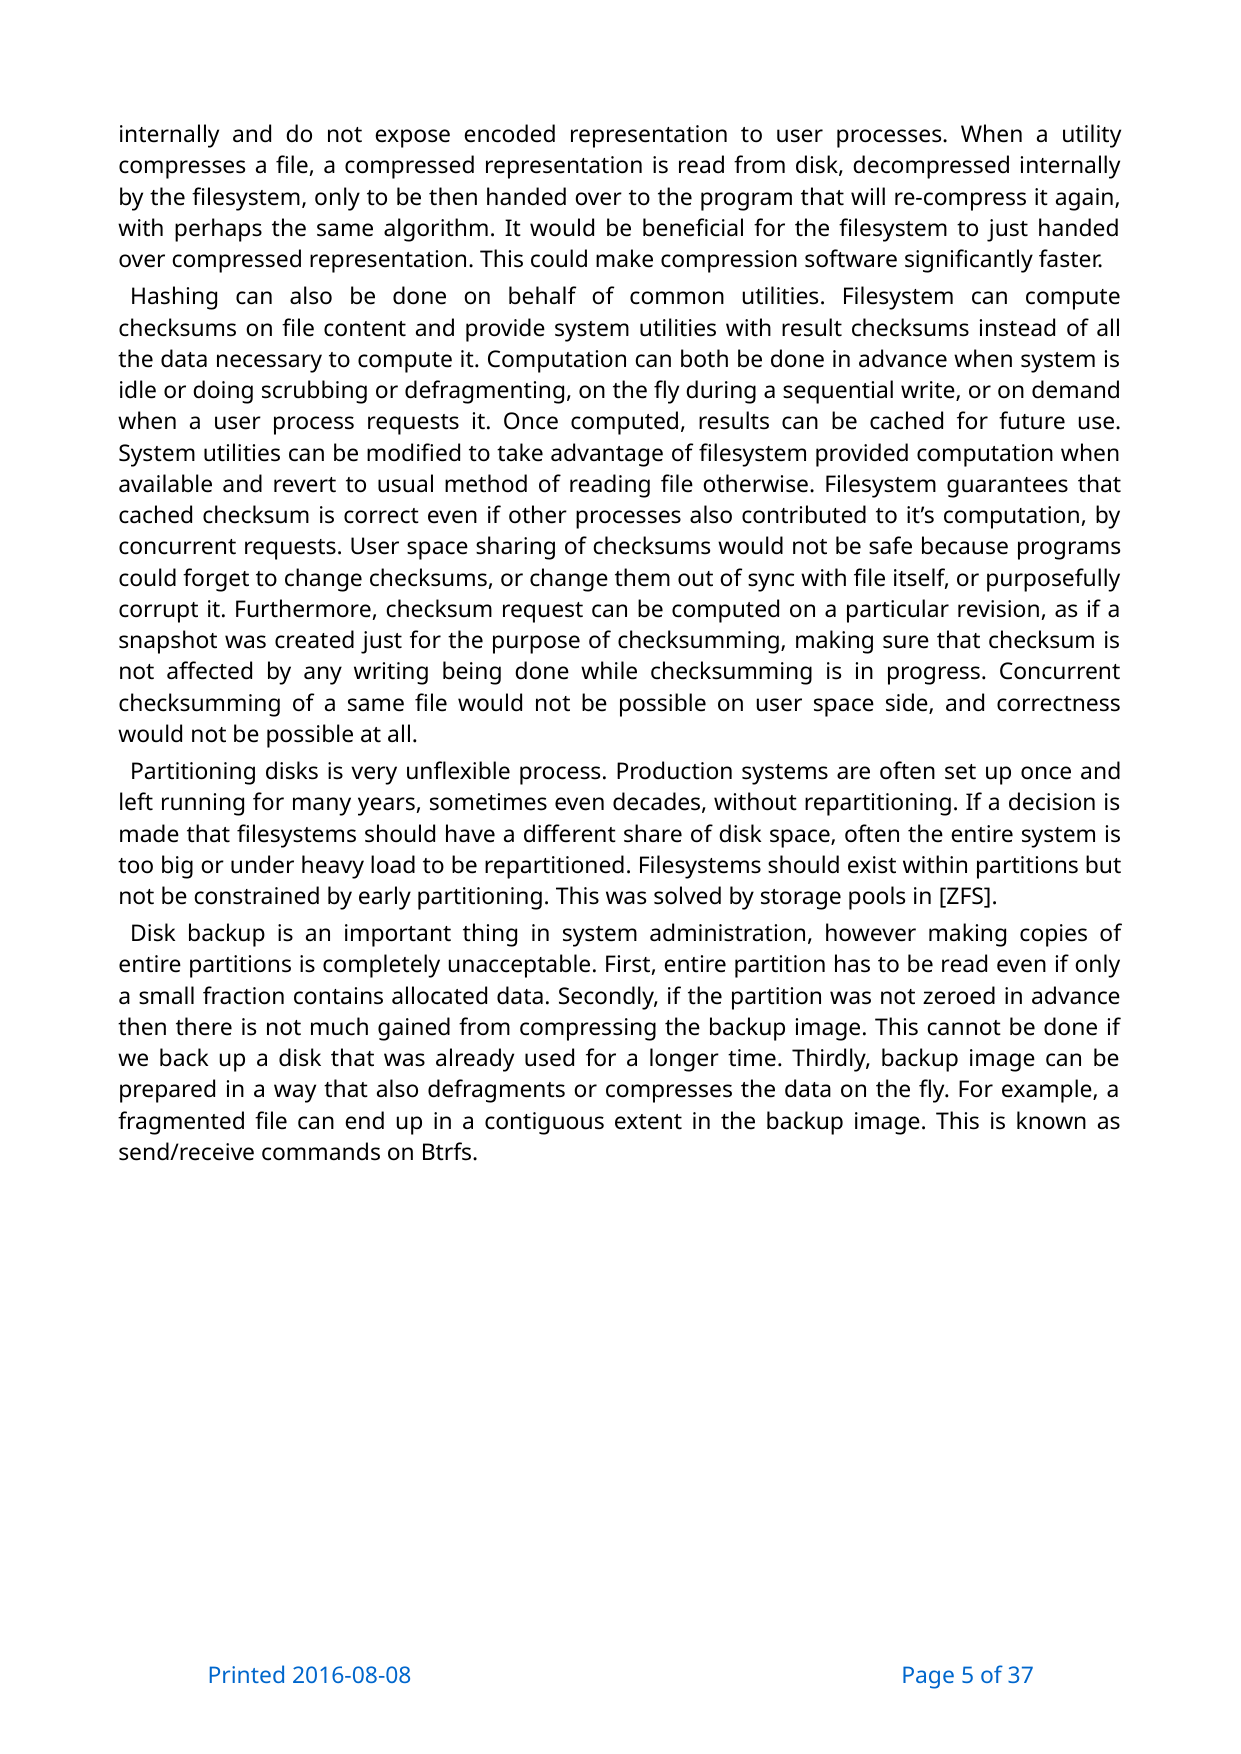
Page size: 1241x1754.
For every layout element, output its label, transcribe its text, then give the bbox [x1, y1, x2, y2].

text Hashing can also be done on behalf of common utilities. Filesystem can compute checksums on file content and provide system utilities with result checksums instead of all the data necessary to compute it. Computation can both be done in advance when system is idle or doing scrubbing or defragmenting, on the fly during a sequential write, or on demand when a user process requests it. Once computed, results can be cached for future use. System utilities can be modified to take advantage of filesystem provided computation when available and revert to usual method of reading file otherwise. Filesystem guarantees that cached checksum is correct even if other processes also contributed to it’s computation, by concurrent requests. User space sharing of checksums would not be safe because programs could forget to change checksums, or change them out of sync with file itself, or purposefully corrupt it. Furthermore, checksum request can be computed on a particular revision, as if a snapshot was created just for the purpose of checksumming, making sure that checksum is not affected by any writing being done while checksumming is in progress. Concurrent checksumming of a same file would not be possible on user space side, and correctness would not be possible at all. [118, 280, 1122, 749]
text Partitioning disks is very unflexible process. Production systems are often set up once and left running for many years, sometimes even decades, without repartitioning. If a decision is made that filesystems should have a different share of disk space, often the entire system is too big or under heavy load to be repartitioned. Filesystems should exist within partitions but not be constrained by early partitioning. This was solved by storage pools in [ZFS]. [118, 755, 1122, 911]
text Disk backup is an important thing in system administration, however making copies of entire partitions is completely unacceptable. First, entire partition has to be read even if only a small fraction contains allocated data. Secondly, if the partition was not zeroed in advance then there is not much gained from compressing the backup image. This cannot be done if we back up a disk that was already used for a longer time. Thirdly, backup image can be prepared in a way that also defragments or compresses the data on the fly. For example, a fragmented file can end up in a contiguous extent in the backup image. This is known as send/receive commands on Btrfs. [118, 917, 1122, 1167]
text internally and do not expose encoded representation to user processes. When a utility compresses a file, a compressed representation is read from disk, decompressed internally by the filesystem, only to be then handed over to the program that will re-compress it again, with perhaps the same algorithm. It would be beneficial for the filesystem to just handed over compressed representation. This could make compression software significantly faster. [118, 118, 1122, 274]
